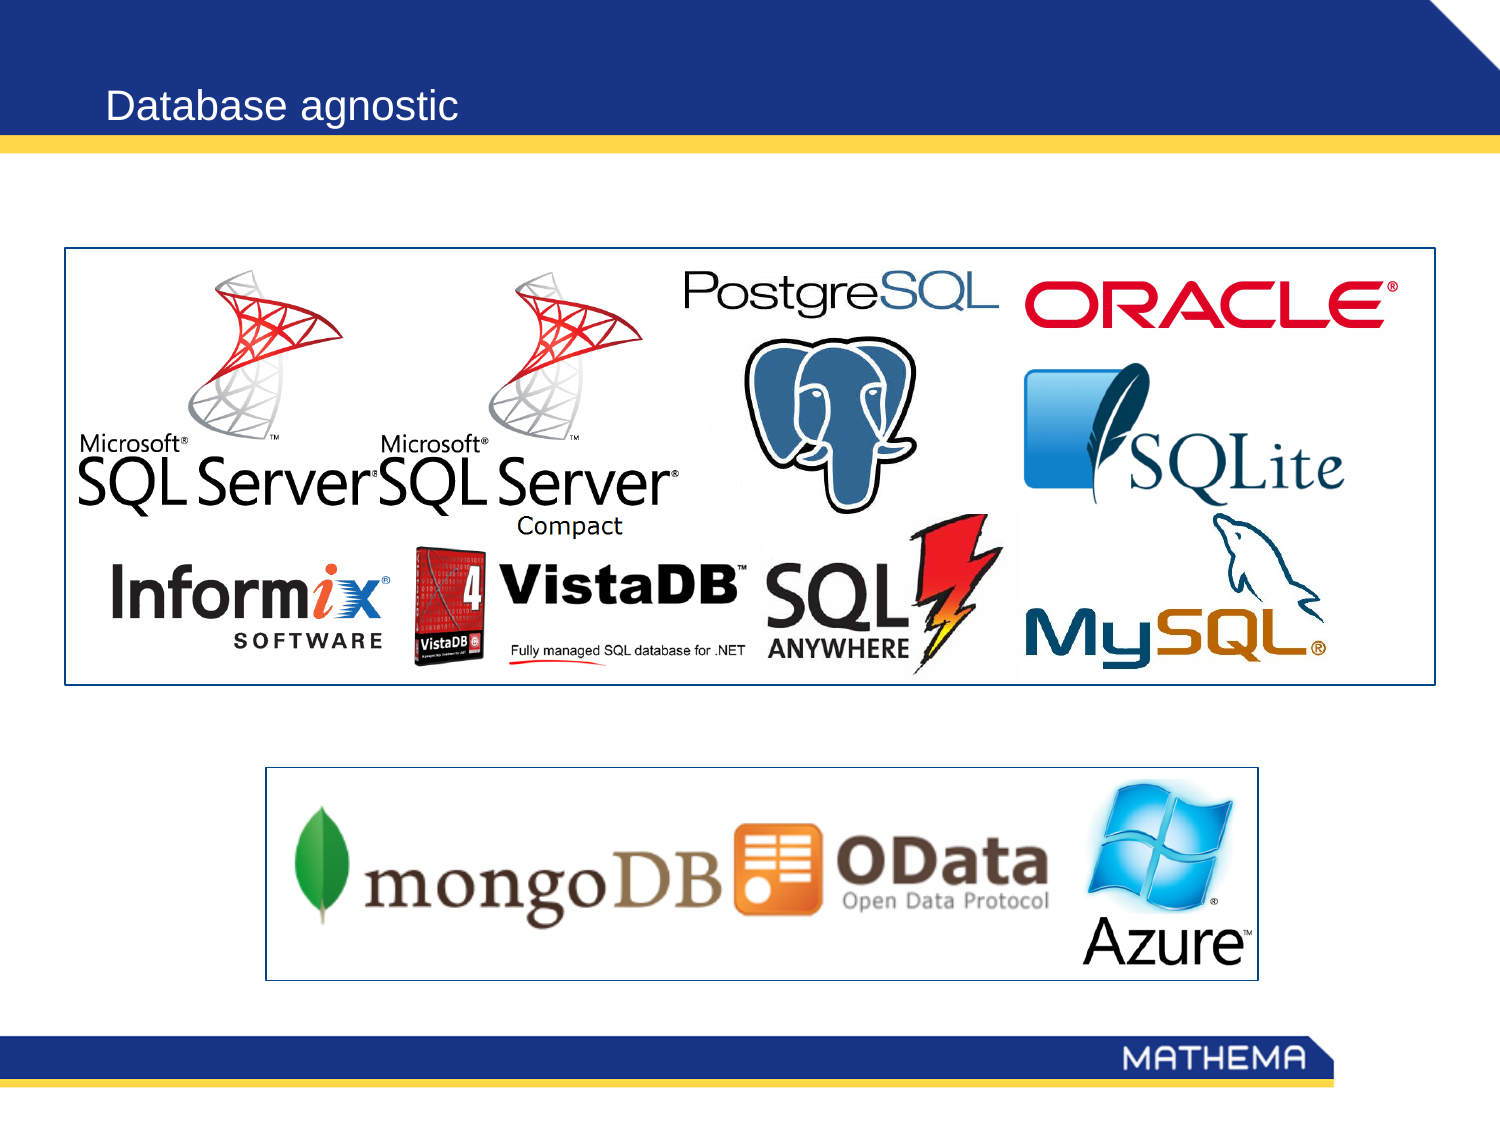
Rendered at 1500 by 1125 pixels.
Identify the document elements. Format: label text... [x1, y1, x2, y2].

title Database agnostic [75, 9, 1426, 198]
text_box [64, 248, 1436, 686]
picture [0, 0, 1500, 1125]
text_box [265, 767, 1258, 981]
